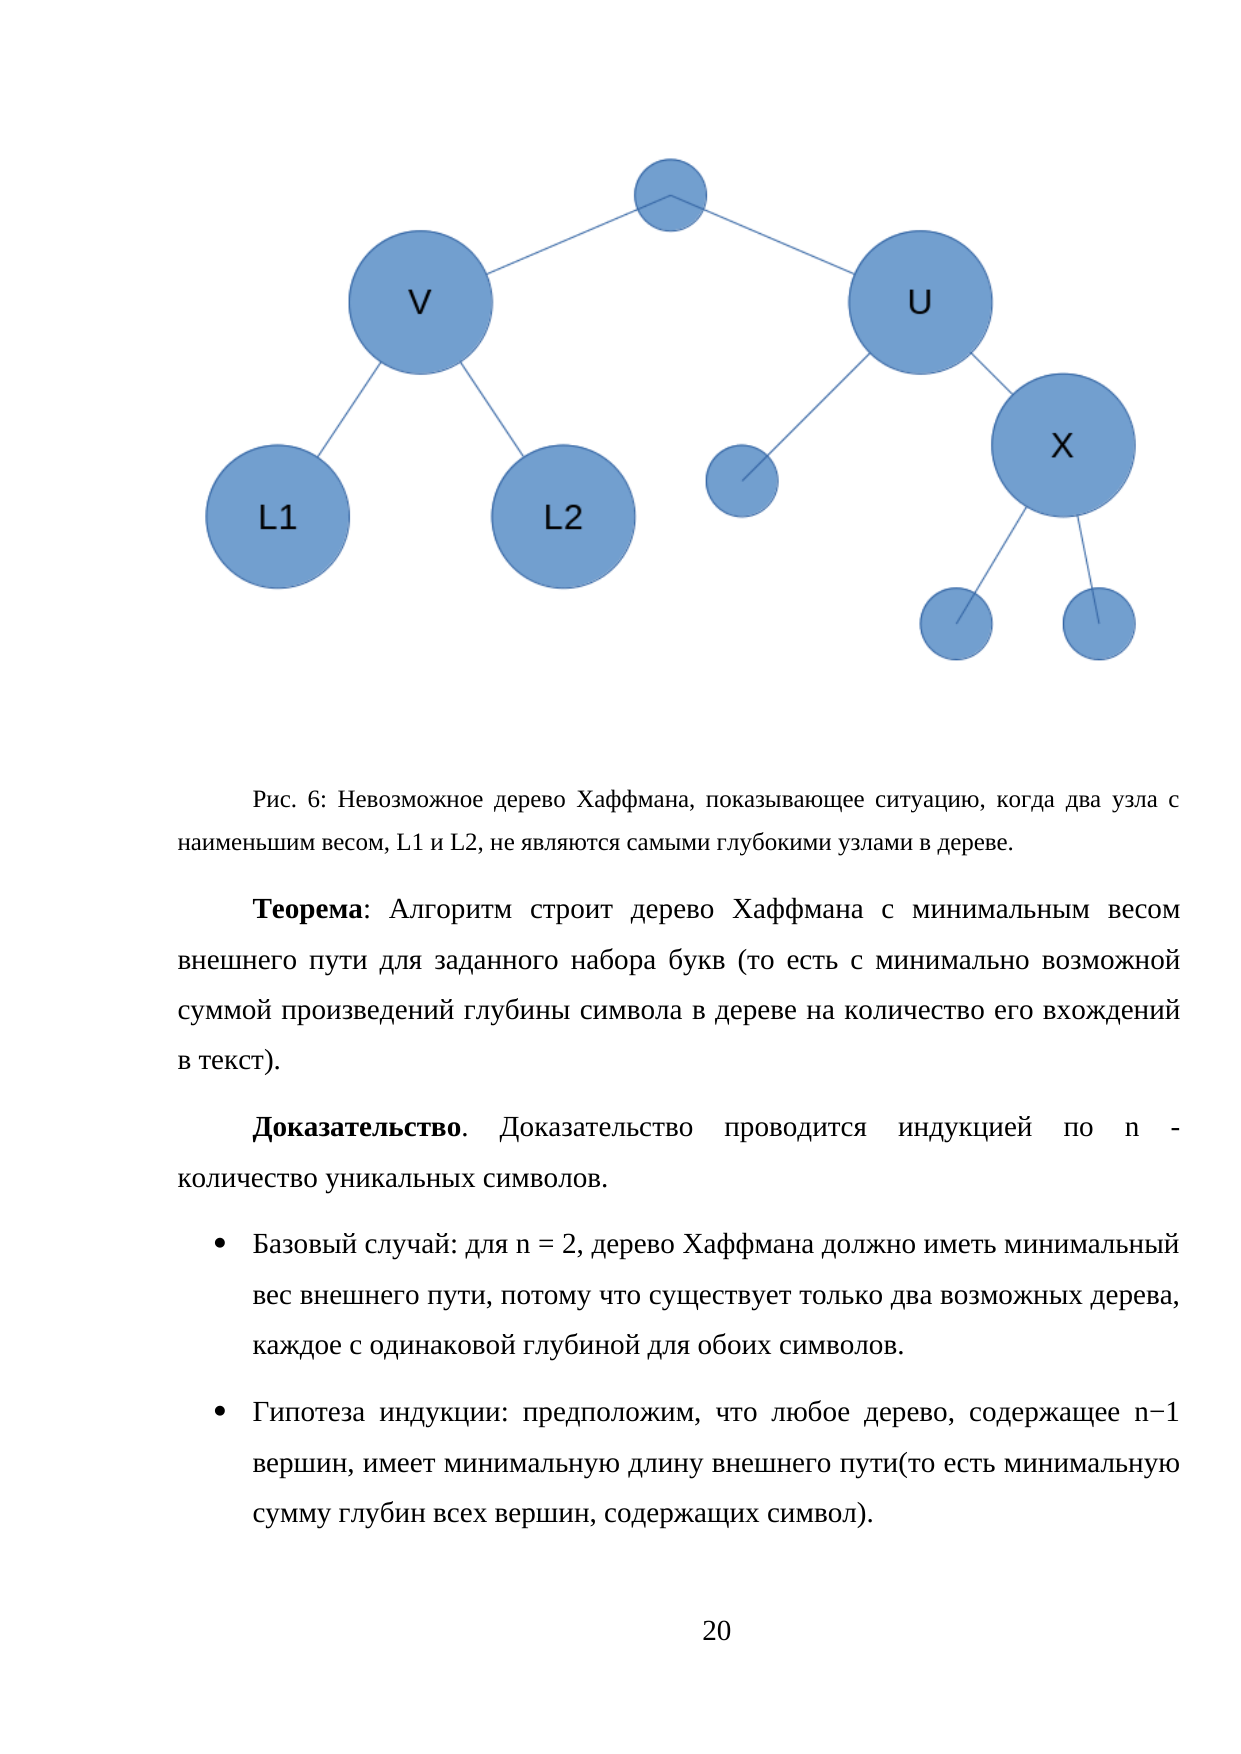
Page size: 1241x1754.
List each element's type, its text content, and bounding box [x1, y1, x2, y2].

list Базовый случай: для n = 2, дерево Хаффмана должно иметь минимальный вес внешнего пути, потому что существует только два возможных дерева, каждое с одинаковой глубиной для обоих символов. [215, 1227, 1181, 1361]
text Теорема: Алгоритм строит дерево Хаффмана с минимальным весом внешнего пути для заданного набора букв (то есть с минимально возможной суммой произведений глубины символа в дереве на количество его вхождений в текст). [177, 891, 1181, 1076]
subtitle Рис. 6: Невозможное дерево Хаффмана, показывающее ситуацию, когда два узла с наименьшим весом, L1 и L2, не являются самыми глубокими узлами в дереве. [177, 784, 1181, 856]
list Гипотеза индукции: предположим, что любое дерево, содержащее n−1 вершин, имеет минимальную длину внешнего пути(то есть минимальную сумму глубин всех вершин, содержащих символ). [215, 1394, 1181, 1529]
picture [177, 118, 1182, 697]
text Доказательство. Доказательство проводится индукцией по n - количество уникальных символов. [177, 1109, 1181, 1193]
